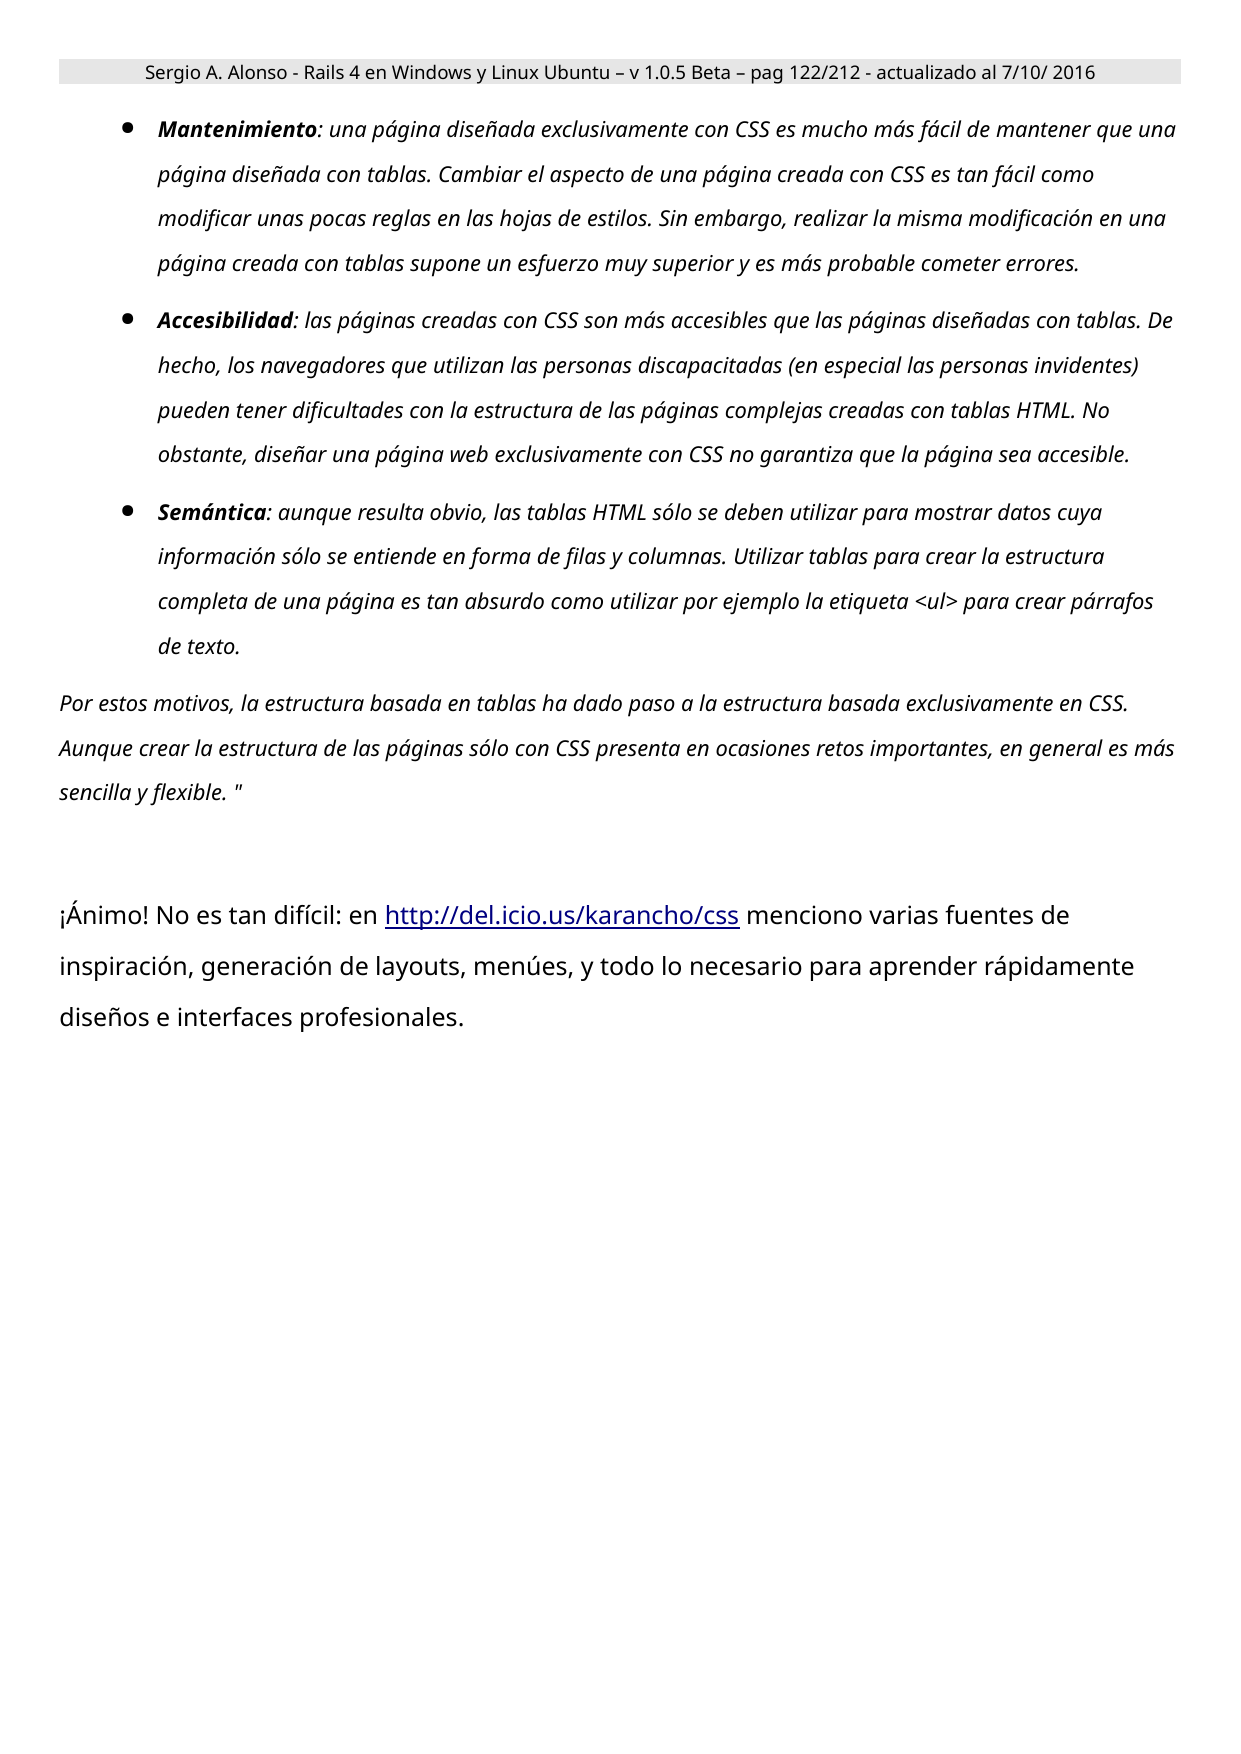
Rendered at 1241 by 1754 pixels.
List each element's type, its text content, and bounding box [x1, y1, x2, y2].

text ¡Ánimo! No es tan difícil: en http://del.icio.us/karancho/css menciono varias fuentes de inspiración, generación de layouts, menúes, y todo lo necesario para aprender rápidamente diseños e interfaces profesionales. [59, 898, 1181, 1034]
text Por estos motivos, la estructura basada en tablas ha dado paso a la estructura basada exclusivamente en CSS. Aunque crear la estructura de las páginas sólo con CSS presenta en ocasiones retos importantes, en general es más sencilla y flexible. " [59, 688, 1181, 807]
list Mantenimiento: una página diseñada exclusivamente con CSS es mucho más fácil de mantener que una página diseñada con tablas. Cambiar el aspecto de una página creada con CSS es tan fácil como modificar unas pocas reglas en las hojas de estilos. Sin embargo, realizar la misma modificación en una página creada con tablas supone un esfuerzo muy superior y es más probable cometer errores. [133, 114, 1181, 278]
list Semántica: aunque resulta obvio, las tablas HTML sólo se deben utilizar para mostrar datos cuya información sólo se entiende en forma de filas y columnas. Utilizar tablas para crear la estructura completa de una página es tan absurdo como utilizar por ejemplo la etiqueta <ul> para crear párrafos de texto. [133, 497, 1181, 660]
list Accesibilidad: las páginas creadas con CSS son más accesibles que las páginas diseñadas con tablas. De hecho, los navegadores que utilizan las personas discapacitadas (en especial las personas invidentes) pueden tener dificultades con la estructura de las páginas complejas creadas con tablas HTML. No obstante, diseñar una página web exclusivamente con CSS no garantiza que la página sea accesible. [133, 305, 1181, 469]
